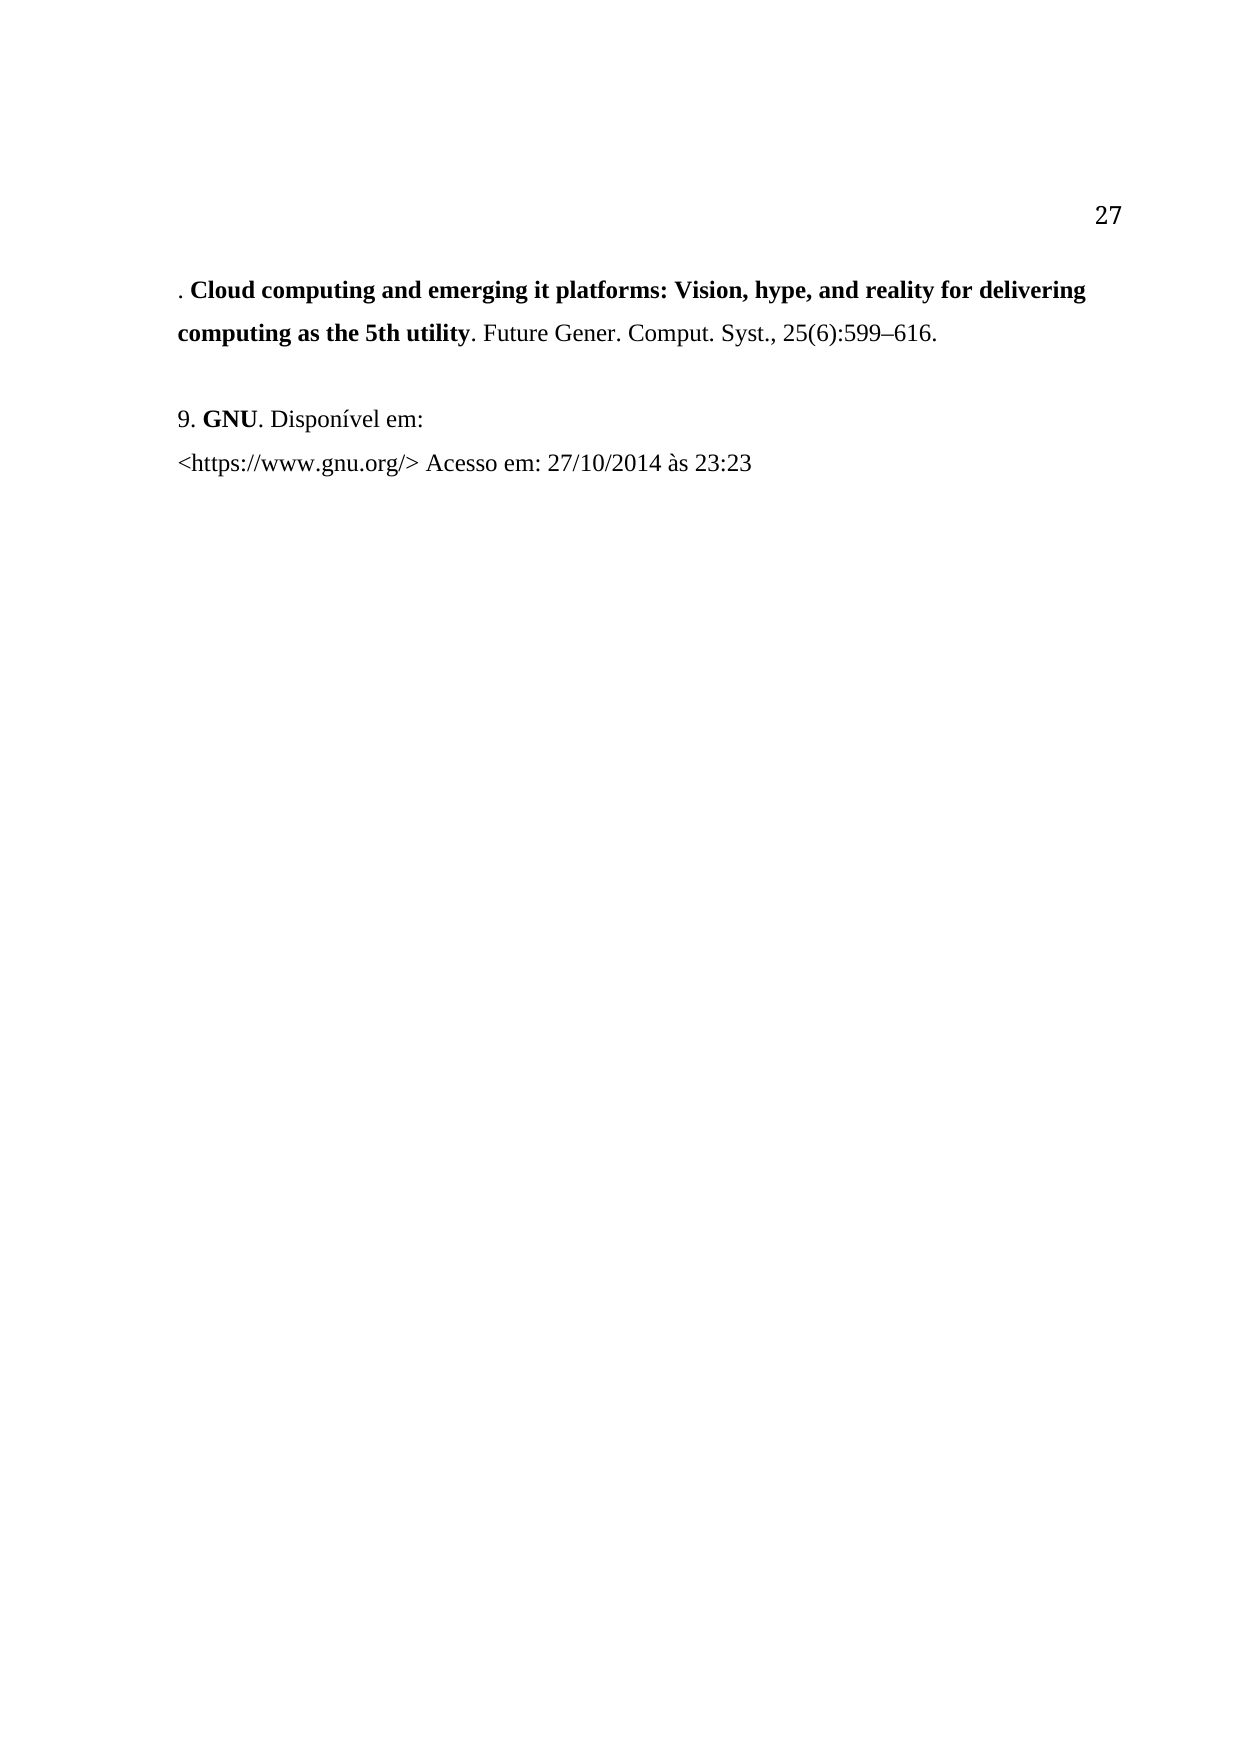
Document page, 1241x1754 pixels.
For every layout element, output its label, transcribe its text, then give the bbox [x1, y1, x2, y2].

text 9. GNU. Disponível em: [177, 404, 1122, 433]
text <https://www.gnu.org/> Acesso em: 27/10/2014 às 23:23 [177, 448, 1122, 476]
text . Cloud computing and emerging it platforms: Vision, hype, and reality for delivering computing as the 5th utility. Future Gener. Comput. Syst., 25(6):599–616. [177, 275, 1122, 347]
